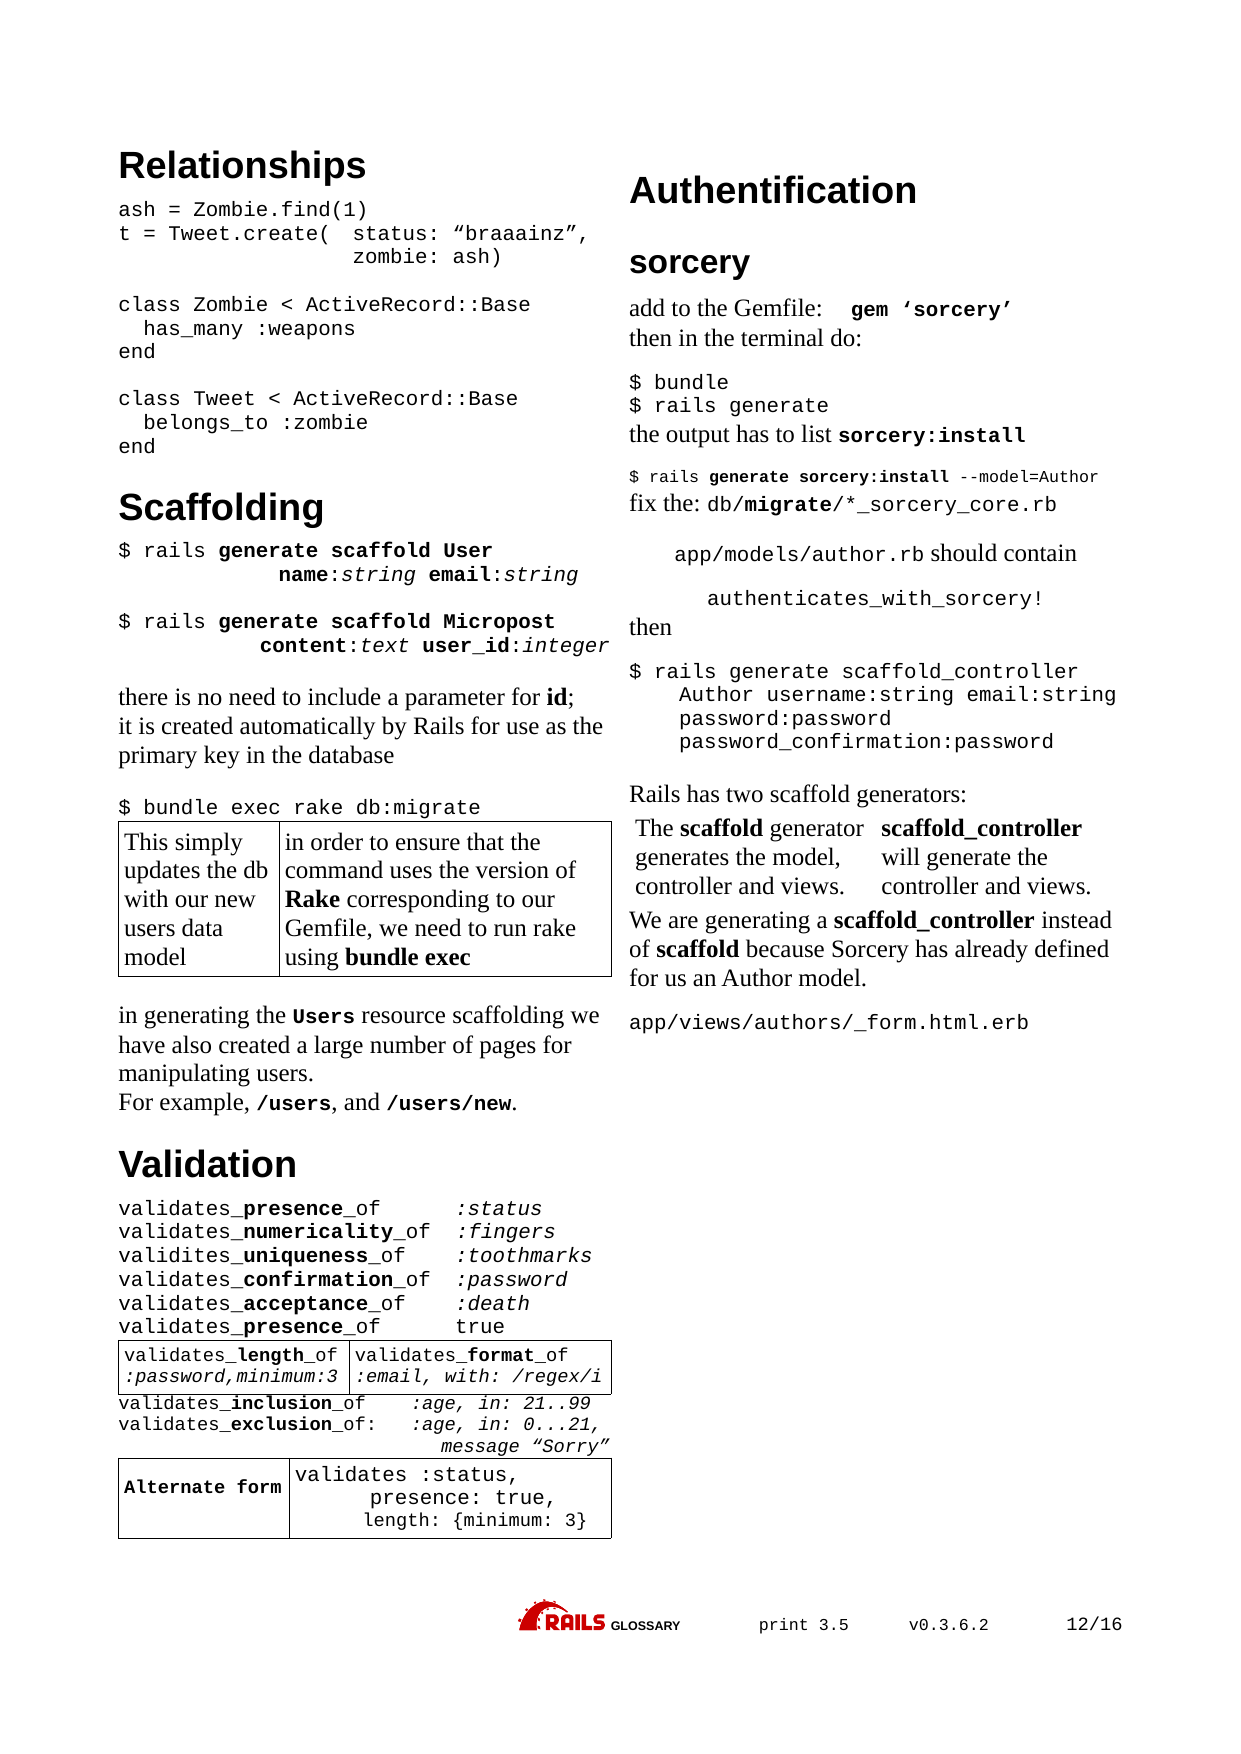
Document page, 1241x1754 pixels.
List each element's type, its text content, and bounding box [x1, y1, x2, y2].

text $ bundle exec rake db:migrate [118, 797, 611, 821]
subtitle Scaffolding [118, 484, 611, 528]
text name:string email:string [118, 564, 611, 588]
text has_many :weapons [118, 317, 611, 341]
text validates_acceptance_of :death [118, 1292, 611, 1316]
text then [629, 612, 1122, 640]
text password_confirmation:password [629, 732, 1122, 755]
text validates_exclusion_of: :age, in: 0...21, [118, 1415, 611, 1436]
text We are generating a scaffold_controller instead of scaffold because Sorcery has already defined [629, 905, 1122, 963]
text app/models/author.rb should contain [629, 538, 1122, 567]
text content:text user_id:integer [118, 635, 611, 659]
text validites_uniqueness_of :toothmarks [118, 1245, 611, 1269]
text end [118, 341, 611, 365]
text message “Sorry” [118, 1436, 611, 1458]
text the output has to list sorcery:install [629, 419, 1122, 449]
text password:password [629, 708, 1122, 732]
text $ rails generate scaffold_controller [629, 661, 1122, 684]
text Rails has two scaffold generators: [629, 779, 1122, 808]
text validates_inclusion_of :age, in: 21..99 [118, 1395, 611, 1415]
text t = Tweet.create( status: “braaainz”, [118, 223, 611, 247]
text then in the terminal do: [629, 323, 1122, 351]
text fix the: db/migrate/*_sorcery_core.rb [629, 488, 1122, 517]
text $ rails generate scaffold Micropost [118, 611, 611, 635]
table_header This simply updates the db with our new users data model [119, 822, 279, 976]
text $ bundle [629, 372, 1122, 395]
text validates_numericality_of :fingers [118, 1222, 611, 1245]
subtitle Validation [118, 1142, 611, 1185]
table_header validates_length_of :password,minimum:3 [119, 1341, 349, 1394]
text add to the Gemfile: gem ‘sorcery’ [629, 293, 1122, 323]
subtitle sorcery [629, 242, 1122, 281]
subtitle Relationships [118, 143, 611, 187]
text validates_presence_of true [118, 1316, 611, 1340]
text ash = Zombie.find(1) [118, 199, 611, 223]
subtitle Authentification [629, 168, 1122, 212]
table_header Alternate form [119, 1459, 289, 1538]
text For example, /users, and /users/new. [118, 1087, 611, 1117]
text end [118, 436, 611, 459]
text for us an Author model. [629, 963, 1122, 992]
text validates_presence_of :status [118, 1198, 611, 1222]
text zombie: ash) [118, 247, 611, 270]
text class Tweet < ActiveRecord::Base [118, 388, 611, 412]
text $ rails generate [629, 395, 1122, 419]
text authenticates_with_sorcery! [629, 588, 1122, 612]
table_header in order to ensure that the command uses the version of Rake corresponding to our Gemfile, we need to run rake using bundle exec [280, 822, 611, 976]
text validates_confirmation_of :password [118, 1269, 611, 1292]
text $ rails generate scaffold User [118, 541, 611, 564]
text $ rails generate sorcery:install --model=Author [629, 469, 1122, 488]
table_header The scaffold generator generates the model, controller and views. [629, 808, 875, 905]
text belongs_to :zombie [118, 412, 611, 436]
table_header validates_format_of :email, with: /regex/i [350, 1341, 611, 1394]
table_header validates :status, presence: true, length: {minimum: 3} [290, 1459, 611, 1538]
text class Zombie < ActiveRecord::Base [118, 294, 611, 317]
text app/views/authors/_form.html.erb [629, 1012, 1122, 1036]
text in generating the Users resource scaffolding we have also created a large number of pages for manipulating users. [118, 1000, 611, 1087]
text primary key in the database [118, 740, 611, 769]
text it is created automatically by Rails for use as the [118, 711, 611, 740]
table_header scaffold_controller will generate the controller and views. [875, 808, 1122, 905]
text there is no need to include a parameter for id; [118, 682, 611, 711]
text Author username:string email:string [629, 684, 1122, 708]
